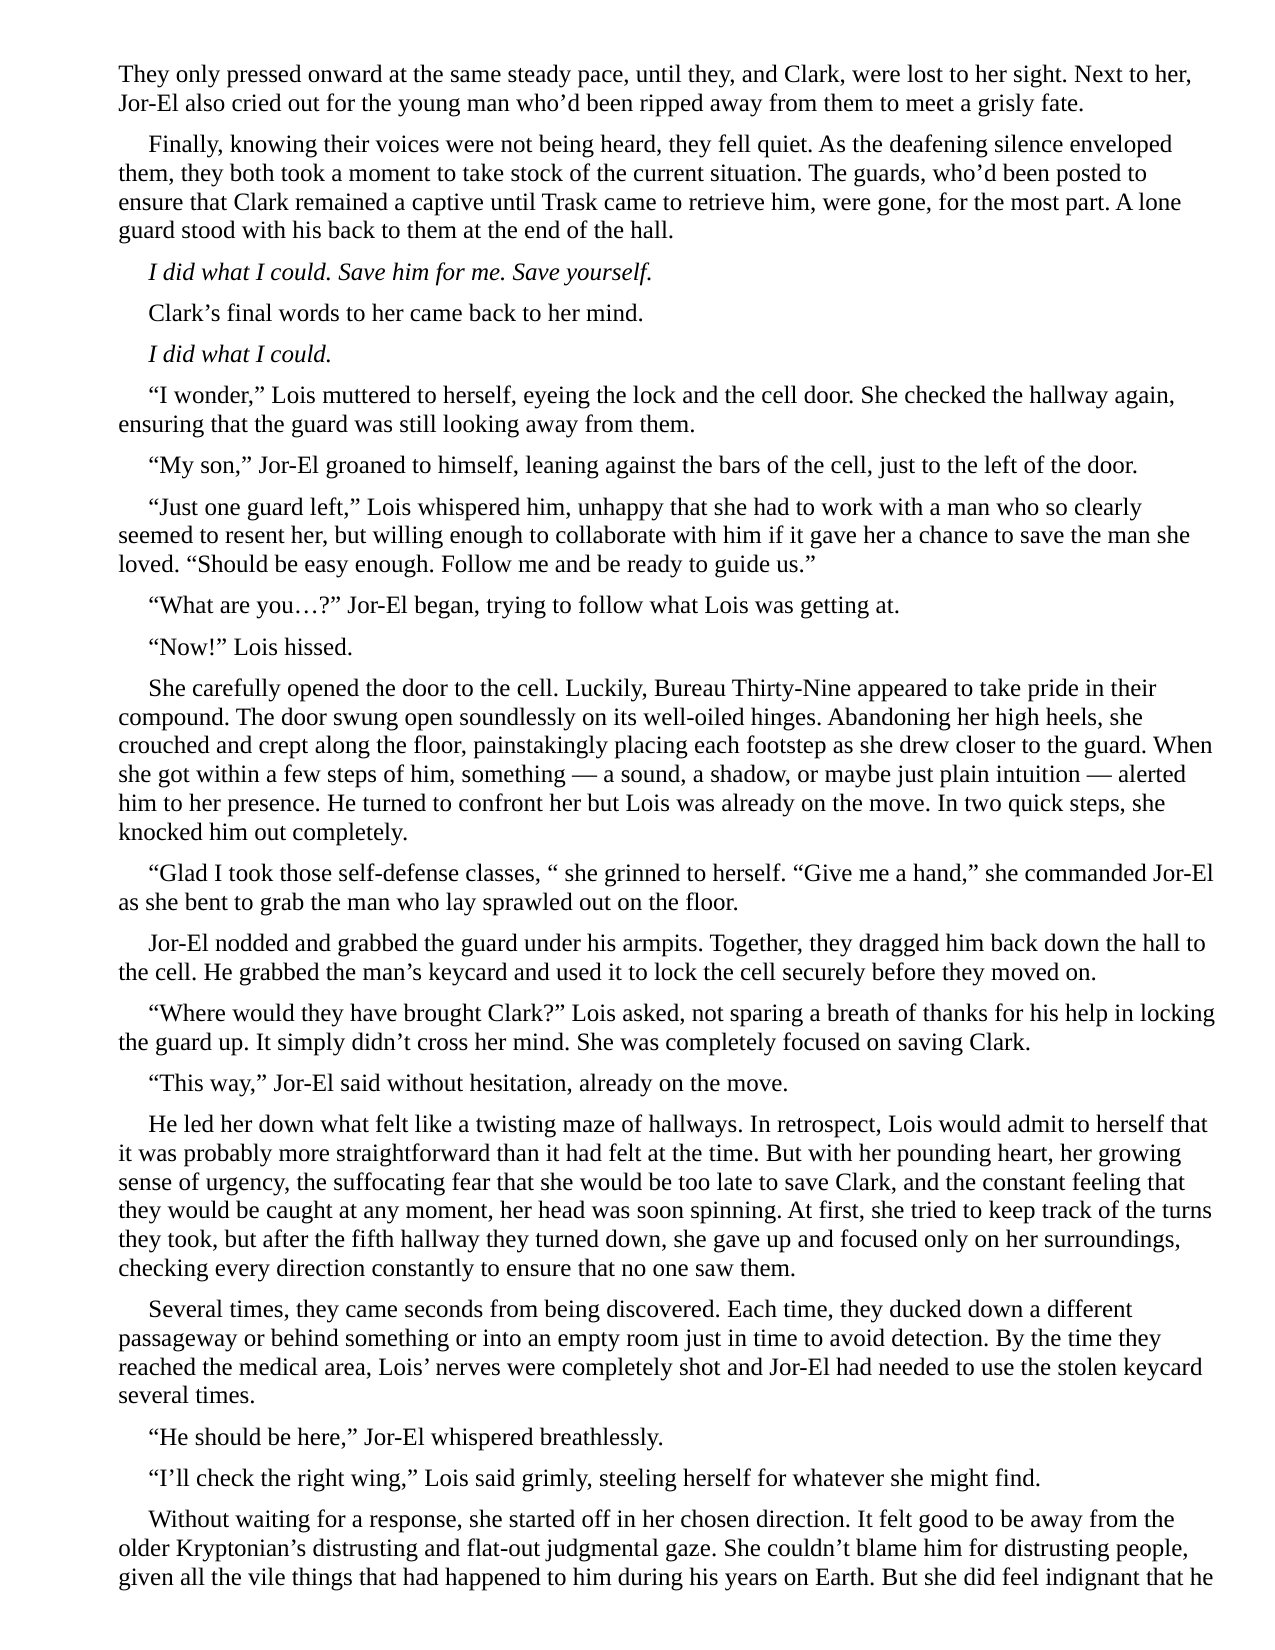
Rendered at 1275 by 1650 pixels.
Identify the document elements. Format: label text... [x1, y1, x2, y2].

text “Glad I took those self-defense classes, “ she grinned to herself. “Give me a hand,” she commanded Jor-El as she bent to grab the man who lay sprawled out on the floor. [118, 858, 1216, 915]
text She carefully opened the door to the cell. Luckily, Bureau Thirty-Nine appeared to take pride in their compound. The door swung open soundlessly on its well-oiled hinges. Abandoning her high heels, she crouched and crept along the floor, painstakingly placing each footstep as she drew closer to the guard. When she got within a few steps of him, something — a sound, a shadow, or maybe just plain intuition — alerted him to her presence. He turned to confront her but Lois was already on the move. In two quick steps, she knocked him out completely. [118, 673, 1216, 845]
text Without waiting for a response, she started off in her chosen direction. It felt good to be away from the older Kryptonian’s distrusting and flat-out judgmental gaze. She couldn’t blame him for distrusting people, given all the vile things that had happened to him during his years on Earth. But she did feel indignant that he [118, 1504, 1216, 1590]
text “He should be here,” Jor-El whispered breathlessly. [118, 1422, 1216, 1450]
text “My son,” Jor-El groaned to himself, leaning against the bars of the cell, just to the left of the door. [118, 450, 1216, 479]
text “Just one guard left,” Lois whispered him, unhappy that she had to work with a man who so clearly seemed to resent her, but willing enough to collaborate with him if it gave her a chance to save the man she loved. “Should be easy enough. Follow me and be ready to guide us.” [118, 492, 1216, 578]
text “I’ll check the right wing,” Lois said grimly, steeling herself for whatever she might find. [118, 1463, 1216, 1492]
text Finally, knowing their voices were not being heard, they fell quiet. As the deafening silence enveloped them, they both took a moment to take stock of the current situation. The guards, who’d been posted to ensure that Clark remained a captive until Trask came to retrieve him, were gone, for the most part. A lone guard stood with his back to them at the end of the hall. [118, 129, 1216, 244]
text “I wonder,” Lois muttered to herself, eyeing the lock and the cell door. She checked the hallway again, ensuring that the guard was still looking away from them. [118, 380, 1216, 438]
text I did what I could. Save him for me. Save yourself. [118, 257, 1216, 285]
text I did what I could. [118, 339, 1216, 368]
text “This way,” Jor-El said without hesitation, already on the move. [118, 1068, 1216, 1097]
text “Now!” Lois hissed. [118, 632, 1216, 660]
text “Where would they have brought Clark?” Lois asked, not sparing a breath of thanks for his help in locking the guard up. It simply didn’t cross her mind. She was completely focused on saving Clark. [118, 998, 1216, 1055]
text Jor-El nodded and grabbed the guard under his armpits. Together, they dragged him back down the hall to the cell. He grabbed the man’s keycard and used it to lock the cell securely before they moved on. [118, 928, 1216, 985]
text “What are you…?” Jor-El began, trying to follow what Lois was getting at. [118, 590, 1216, 619]
text Several times, they came seconds from being discovered. Each time, they ducked down a different passageway or behind something or into an empty room just in time to avoid detection. By the time they reached the medical area, Lois’ nerves were completely shot and Jor-El had needed to use the stolen keycard several times. [118, 1294, 1216, 1409]
text He led her down what felt like a twisting maze of hallways. In retrospect, Lois would admit to herself that it was probably more straightforward than it had felt at the time. But with her pounding heart, her growing sense of urgency, the suffocating fear that she would be too late to save Clark, and the constant feeling that they would be caught at any moment, her head was soon spinning. At first, she tried to keep track of the turns they took, but after the fifth hallway they turned down, she gave up and focused only on her surroundings, checking every direction constantly to ensure that no one saw them. [118, 1109, 1216, 1282]
text Clark’s final words to her came back to her mind. [118, 298, 1216, 327]
text They only pressed onward at the same steady pace, until they, and Clark, were lost to her sight. Next to her, Jor-El also cried out for the young man who’d been ripped away from them to meet a grisly fate. [118, 59, 1216, 117]
